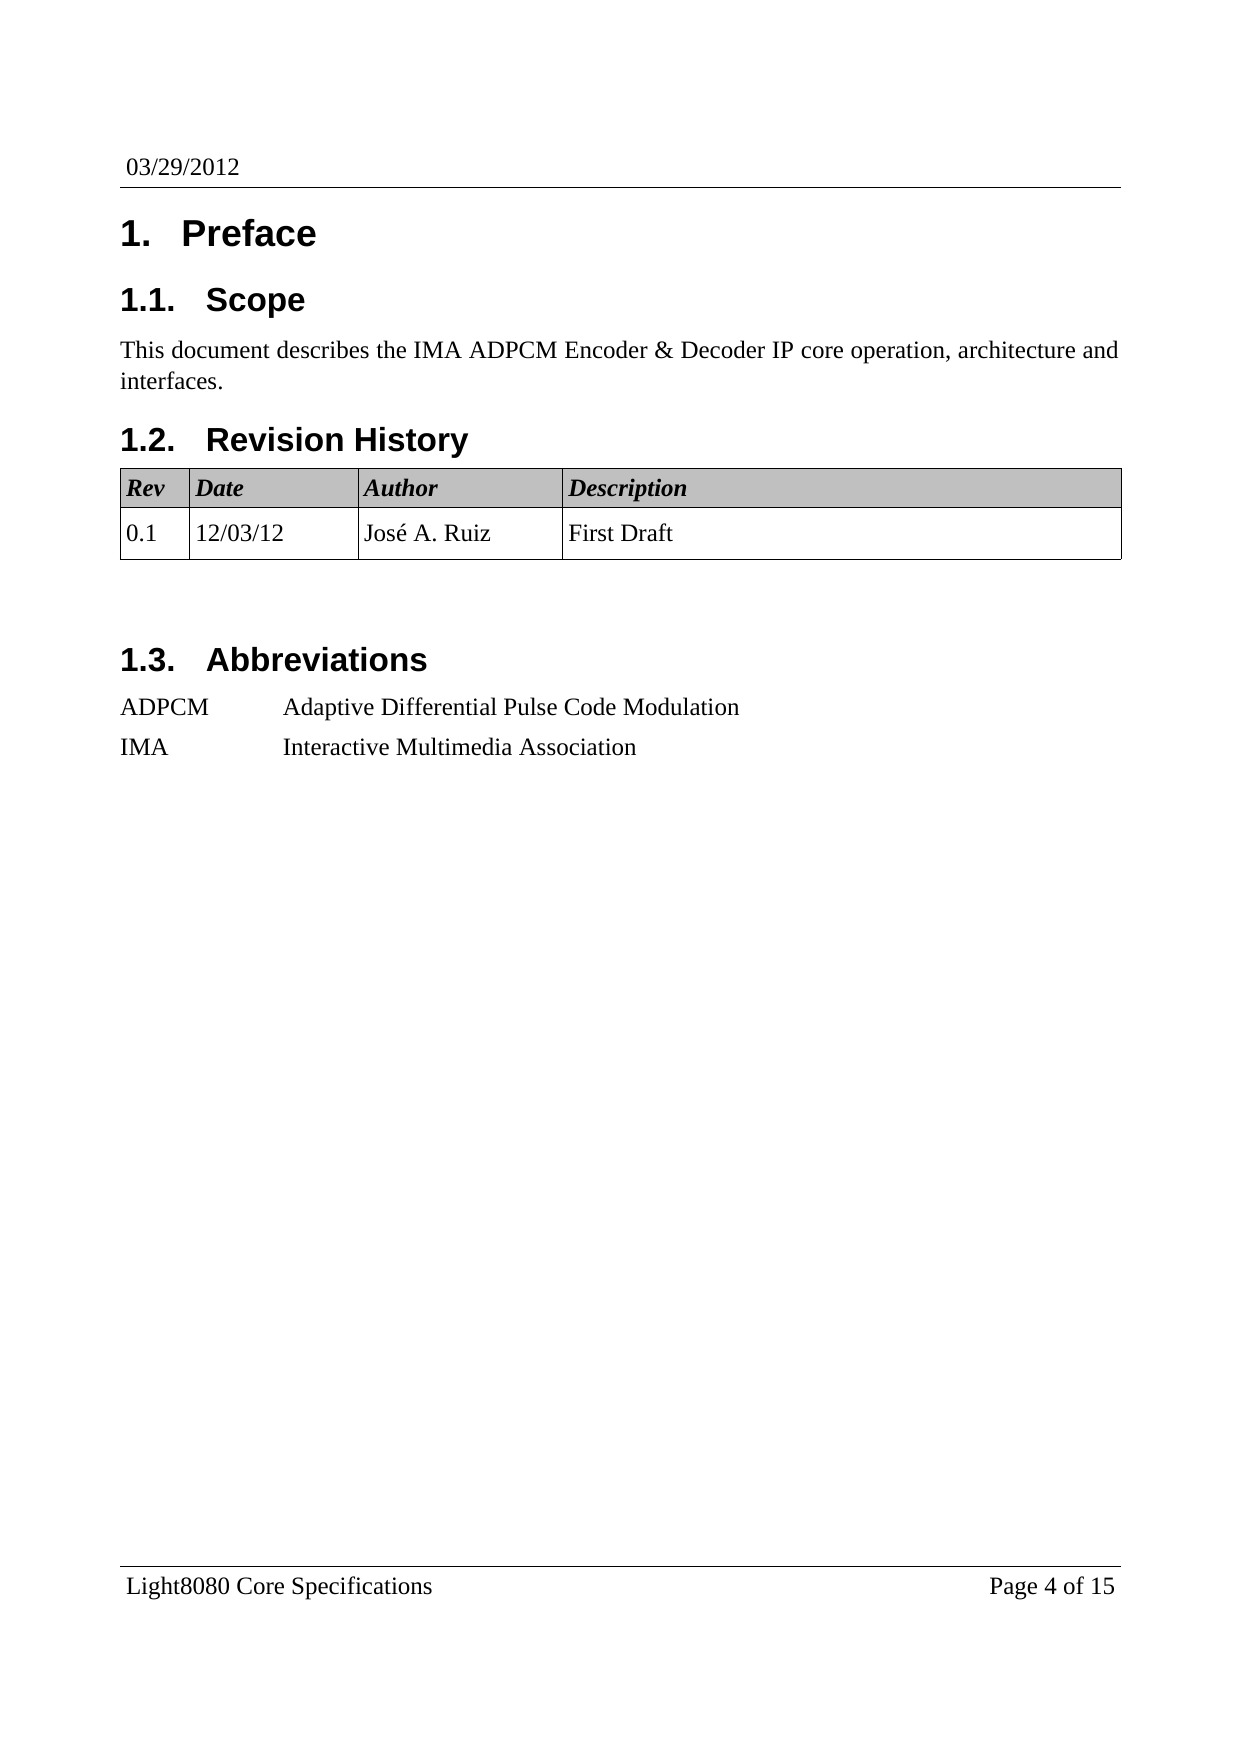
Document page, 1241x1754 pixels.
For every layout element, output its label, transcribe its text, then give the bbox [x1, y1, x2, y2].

table_header Rev [121, 469, 189, 507]
table_cell [120, 767, 283, 807]
table_cell 03/12/12 [190, 508, 358, 558]
table_cell José A. Ruiz [359, 508, 562, 558]
table_cell [120, 807, 283, 846]
table_cell [283, 767, 1121, 807]
table_cell First Draft [563, 508, 1121, 558]
table_cell [283, 1045, 1121, 1085]
text This document describes the IMA ADPCM Encoder & Decoder IP core operation, architecture and interfaces. [120, 336, 1121, 394]
table_cell [283, 807, 1121, 846]
table_cell [120, 886, 283, 926]
subtitle Preface [120, 212, 1121, 254]
table_header Description [563, 469, 1121, 507]
table_cell [120, 926, 283, 966]
table_cell [120, 1006, 283, 1045]
table_header Date [190, 469, 358, 507]
table_cell [120, 966, 283, 1006]
table_cell [283, 926, 1121, 966]
table_cell [120, 846, 283, 886]
subtitle Scope [120, 281, 1121, 318]
table_cell [283, 886, 1121, 926]
subtitle Abbreviations [120, 641, 1121, 678]
table_header Author [359, 469, 562, 507]
table_cell [120, 1045, 283, 1085]
subtitle Revision History [120, 422, 1121, 459]
table_cell IMA [120, 727, 283, 767]
table_cell [283, 846, 1121, 886]
table_cell Interactive Multimedia Association [283, 727, 1121, 767]
table_header ADPCM [120, 687, 283, 727]
table_cell [283, 1006, 1121, 1045]
table_cell 0,1 [121, 508, 189, 558]
table_header Adaptive Differential Pulse Code Modulation [283, 687, 1121, 727]
table_cell [283, 966, 1121, 1006]
